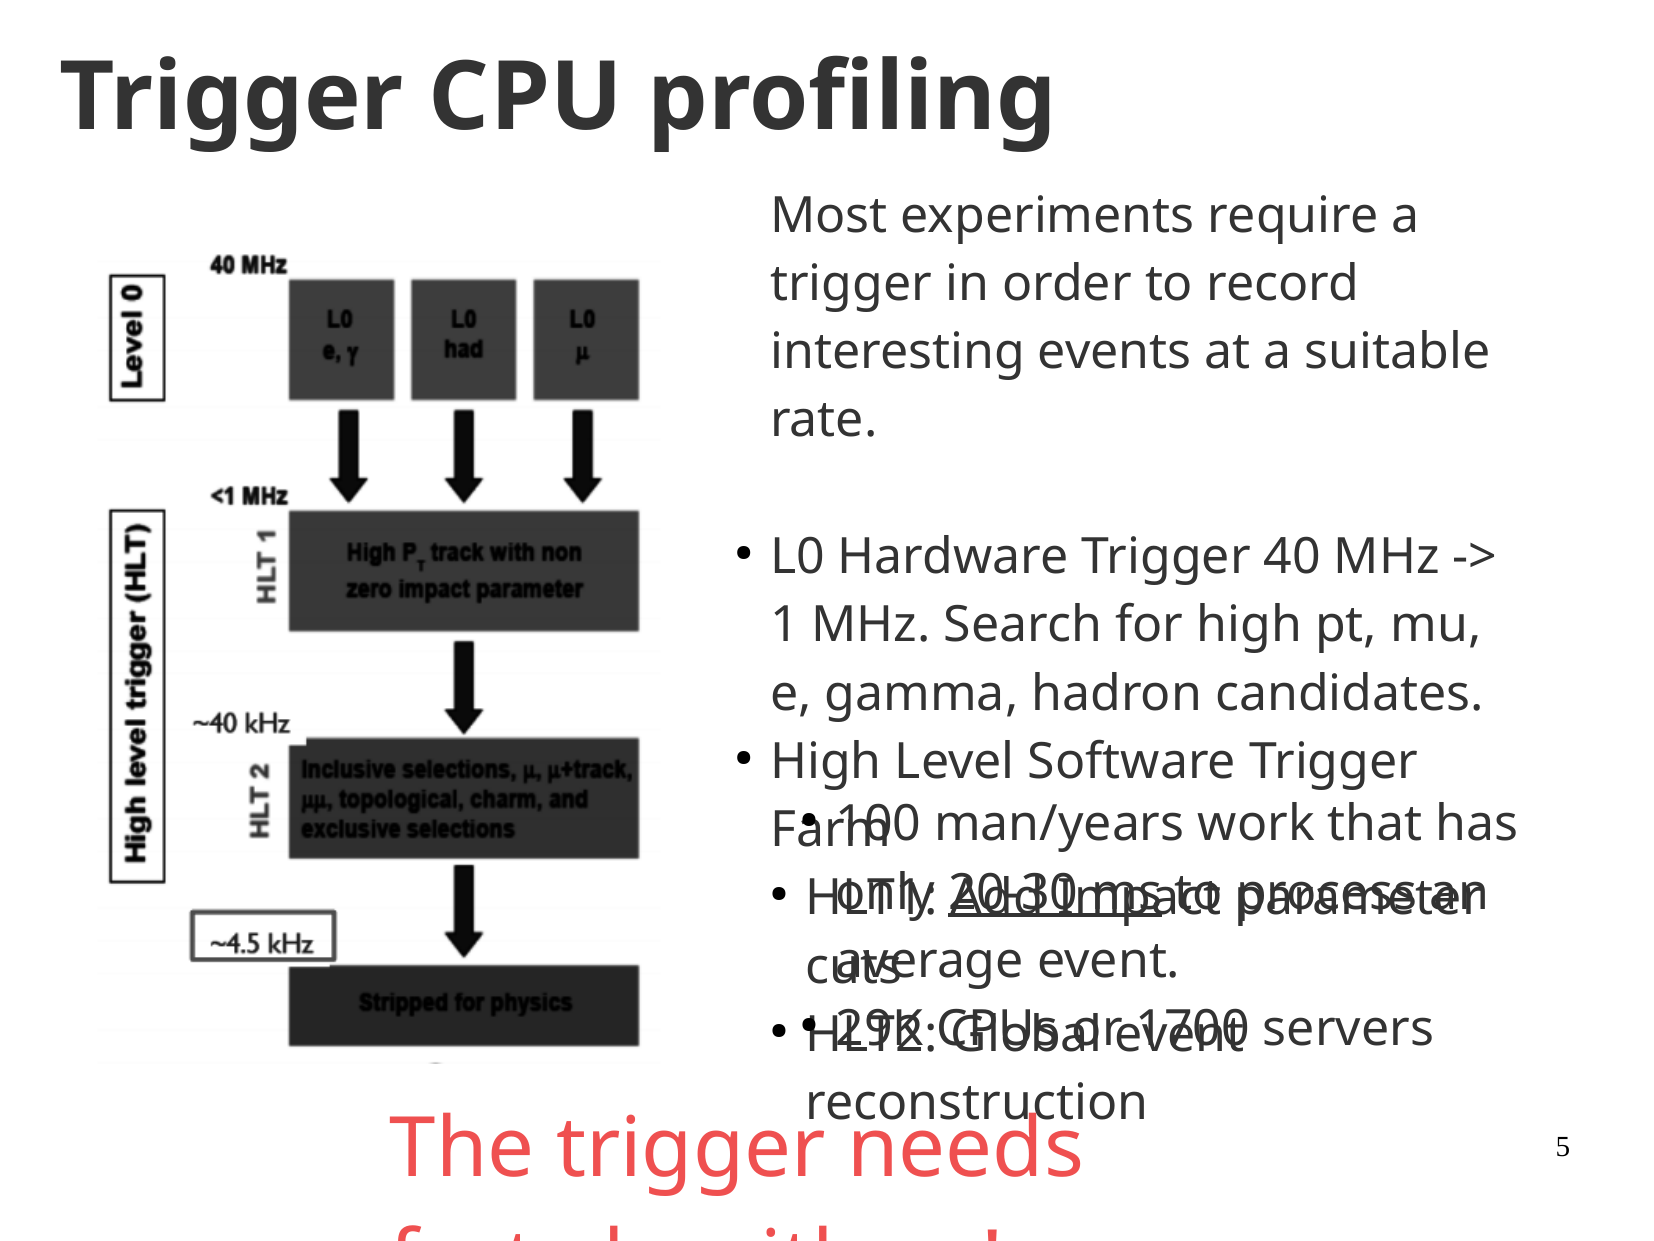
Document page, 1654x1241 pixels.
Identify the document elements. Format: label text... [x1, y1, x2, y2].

text_box The trigger needs fast algorithms! [375, 1080, 1261, 1196]
text_box Most experiments require a trigger in order to record interesting events at a suitable rate. L0 Hardware Trigger 40 MHz -> 1 MHz. Search for high pt, mu, e, gamma, hadron candidates. High Level Software Trigger Farm HLT1: Add Impact parameter cuts HLT2: Global event reconstruction [720, 171, 1516, 787]
text_box Trigger CPU profiling [45, 19, 1111, 151]
picture [0, 0, 1654, 1241]
text_box 100 man/years work that has only 20-30 ms to process an average event. 29K CPUs or 1700 servers [750, 780, 1546, 975]
